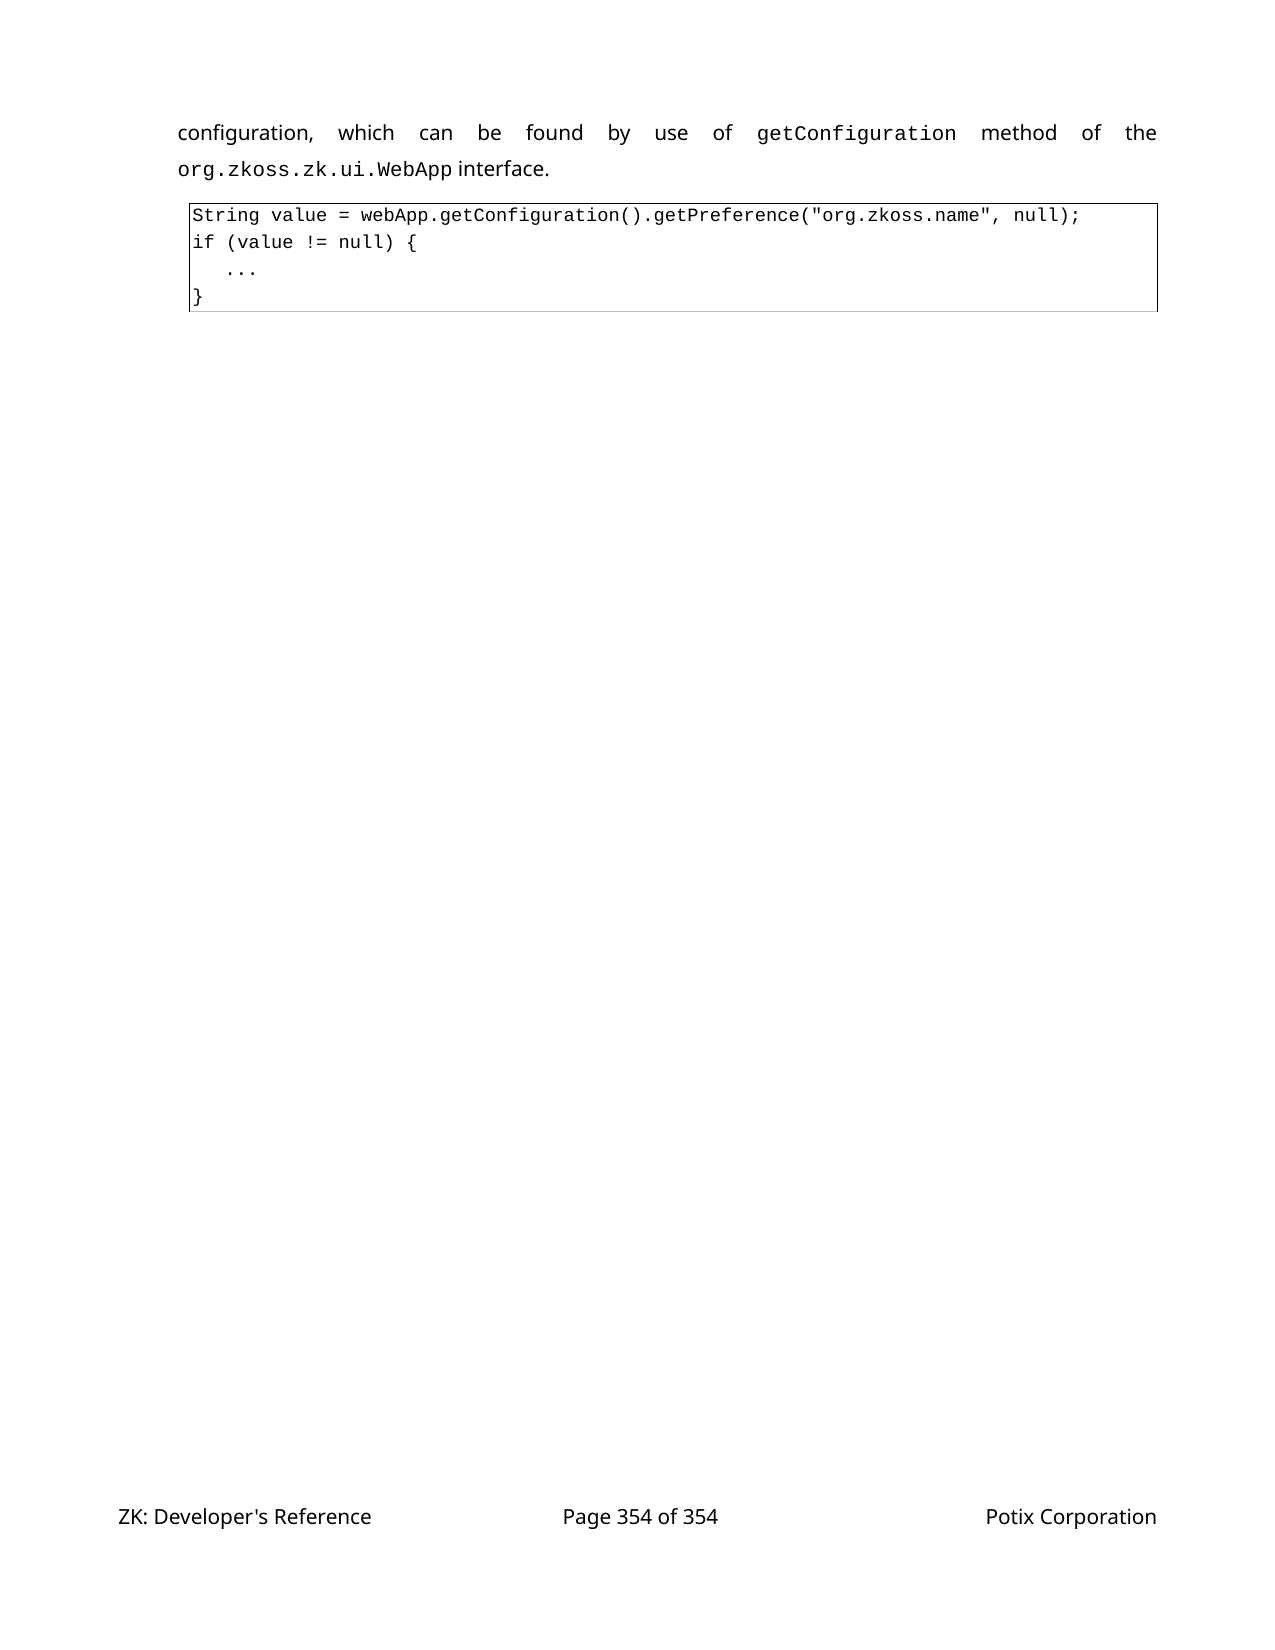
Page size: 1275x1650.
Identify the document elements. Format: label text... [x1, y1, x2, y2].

text } [190, 284, 1157, 311]
text ... [190, 257, 1157, 281]
text configuration, which can be found by use of getConfiguration method of the org.zkoss.zk.ui.WebApp interface. [177, 118, 1157, 182]
text String value = webApp.getConfiguration().getPreference("org.zkoss.name", null); [190, 204, 1157, 227]
text if (value != null) { [190, 230, 1157, 254]
